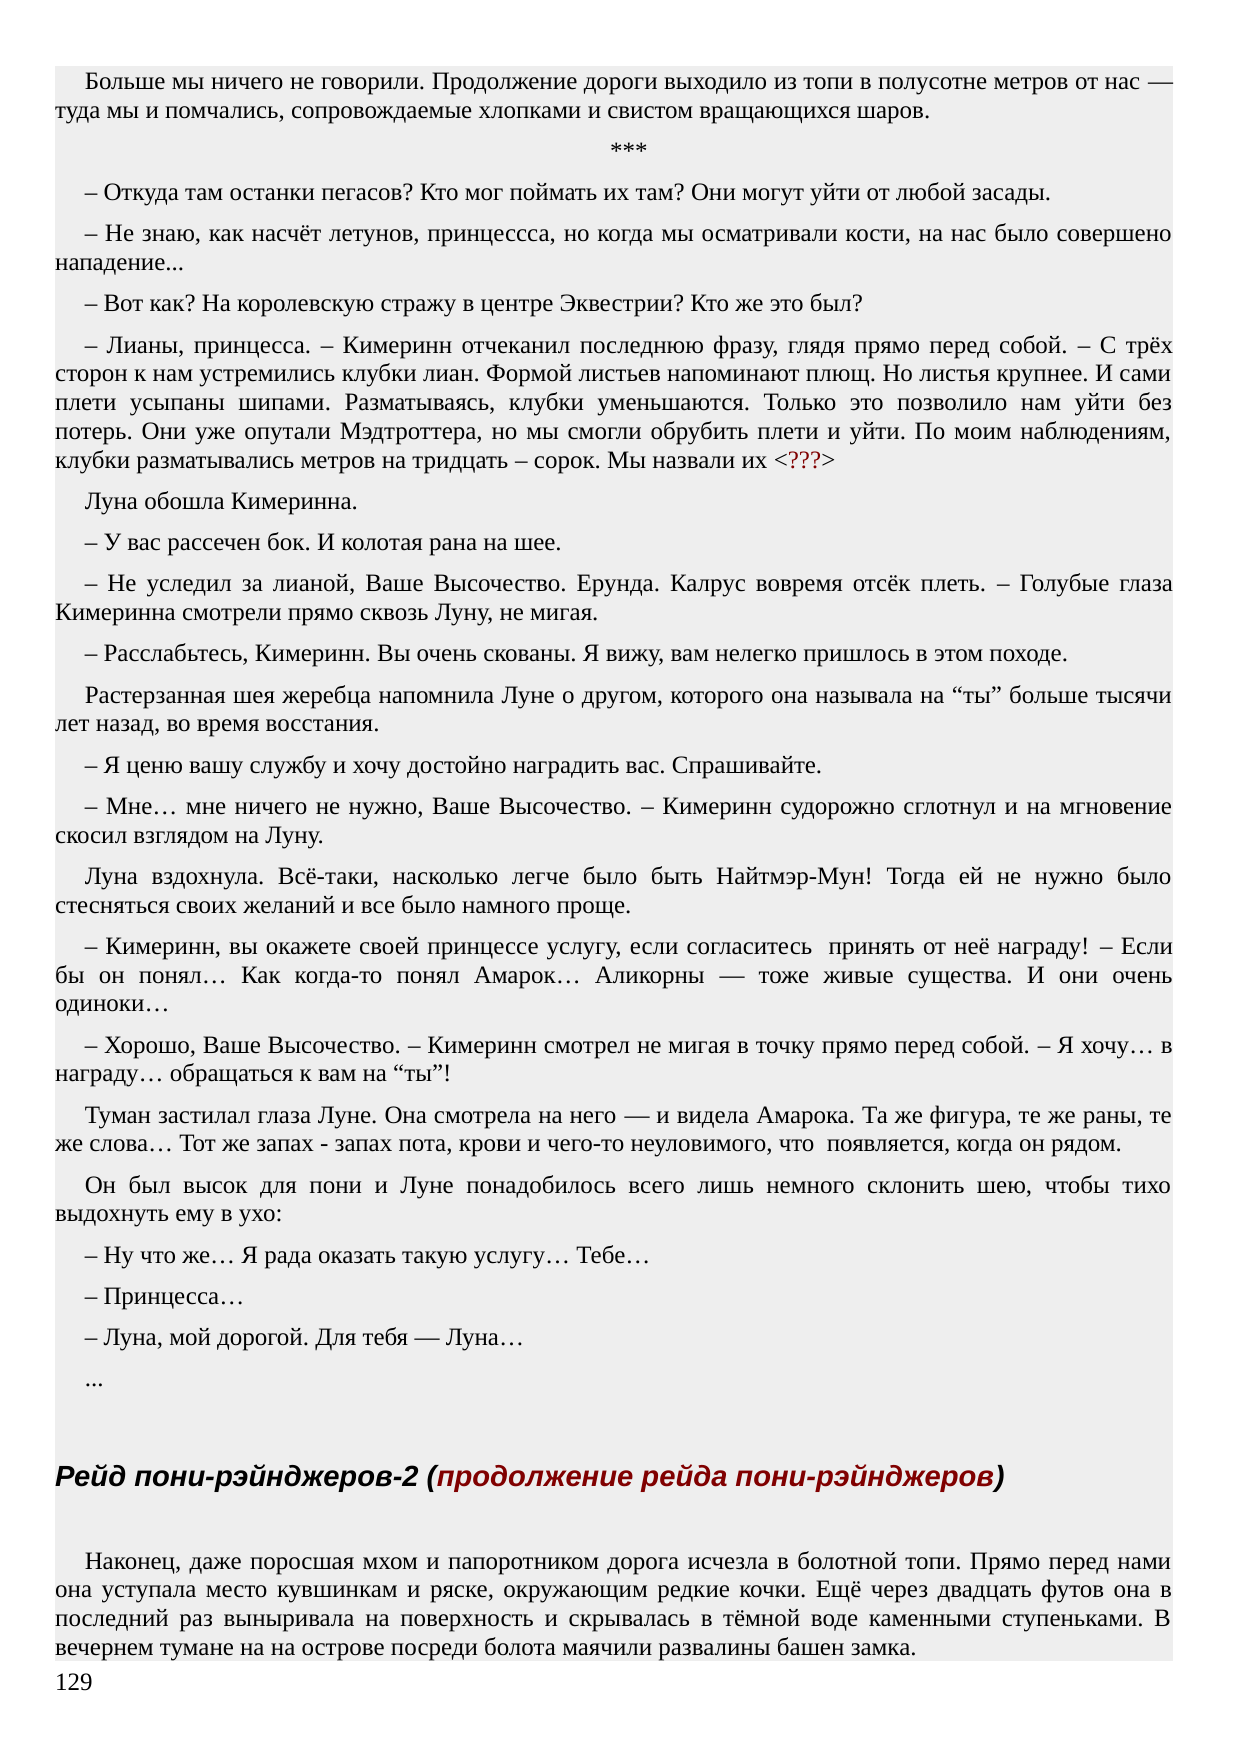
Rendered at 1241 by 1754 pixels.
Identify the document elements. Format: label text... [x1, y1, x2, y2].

text *** [55, 136, 1173, 165]
text Луна вздохнула. Всё-таки, насколько легче было быть Найтмэр-Мун! Тогда ей не нужно было стесняться своих желаний и все было намного проще. [55, 861, 1173, 918]
text Наконец, даже поросшая мхом и папоротником дорога исчезла в болотной топи. Прямо перед нами она уступала место кувшинкам и ряске, окружающим редкие кочки. Ещё через двадцать футов она в последний раз выныривала на поверхность и скрывалась в тёмной воде каменными ступеньками. В вечернем тумане на на острове посреди болота маячили развалины башен замка. [55, 1546, 1173, 1661]
subtitle Рейд пони-рэйнджеров-2 (продолжение рейда пони-рэйнджеров) [55, 1458, 1173, 1492]
text – Я ценю вашу службу и хочу достойно наградить вас. Спрашивайте. [55, 750, 1173, 778]
text Растерзанная шея жеребца напомнила Луне о другом, которого она называла на “ты” больше тысячи лет назад, во время восстания. [55, 680, 1173, 737]
text – Расслабьтесь, Кимеринн. Вы очень скованы. Я вижу, вам нелегко пришлось в этом походе. [55, 638, 1173, 667]
text Больше мы ничего не говорили. Продолжение дороги выходило из топи в полусотне метров от нас — туда мы и помчались, сопровождаемые хлопками и свистом вращающихся шаров. [55, 66, 1173, 123]
text – Не уследил за лианой, Ваше Высочество. Ерунда. Калрус вовремя отсёк плеть. – Голубые глаза Кимеринна смотрели прямо сквозь Луну, не мигая. [55, 568, 1173, 626]
text – Не знаю, как насчёт летунов, принцессса, но когда мы осматривали кости, на нас было совершено нападение... [55, 218, 1173, 276]
text – Принцесса… [55, 1281, 1173, 1310]
text Луна обошла Кимеринна. [55, 486, 1173, 515]
text – Лианы, принцесса. – Кимеринн отчеканил последнюю фразу, глядя прямо перед собой. – С трёх сторон к нам устремились клубки лиан. Формой листьев напоминают плющ. Но листья крупнее. И сами плети усыпаны шипами. Разматываясь, клубки уменьшаются. Только это позволило нам уйти без потерь. Они уже опутали Мэдтроттера, но мы смогли обрубить плети и уйти. По моим наблюдениям, клубки разматывались метров на тридцать – сорок. Мы назвали их <???> [55, 330, 1173, 473]
text Он был высок для пони и Луне понадобилось всего лишь немного склонить шею, чтобы тихо выдохнуть ему в ухо: [55, 1170, 1173, 1227]
text Туман застилал глаза Луне. Она смотрела на него — и видела Амарока. Та же фигура, те же раны, те же слова… Тот же запах - запах пота, крови и чего-то неуловимого, что появляется, когда он рядом. [55, 1100, 1173, 1157]
text – Откуда там останки пегасов? Кто мог поймать их там? Они могут уйти от любой засады. [55, 177, 1173, 206]
text – Ну что же… Я рада оказать такую услугу… Тебе… [55, 1240, 1173, 1268]
text ... [55, 1363, 1173, 1392]
text – Вот как? На королевскую стражу в центре Эквестрии? Кто же это был? [55, 288, 1173, 317]
text – У вас рассечен бок. И колотая рана на шее. [55, 527, 1173, 556]
text – Мне… мне ничего не нужно, Ваше Высочество. – Кимеринн судорожно сглотнул и на мгновение скосил взглядом на Луну. [55, 791, 1173, 848]
text – Хорошо, Ваше Высочество. – Кимеринн смотрел не мигая в точку прямо перед собой. – Я хочу… в награду… обращаться к вам на “ты”! [55, 1030, 1173, 1087]
text – Луна, мой дорогой. Для тебя — Луна… [55, 1322, 1173, 1351]
text – Кимеринн, вы окажете своей принцессе услугу, если согласитесь принять от неё награду! – Если бы он понял… Как когда-то понял Амарок… Аликорны — тоже живые существа. И они очень одиноки… [55, 931, 1173, 1017]
